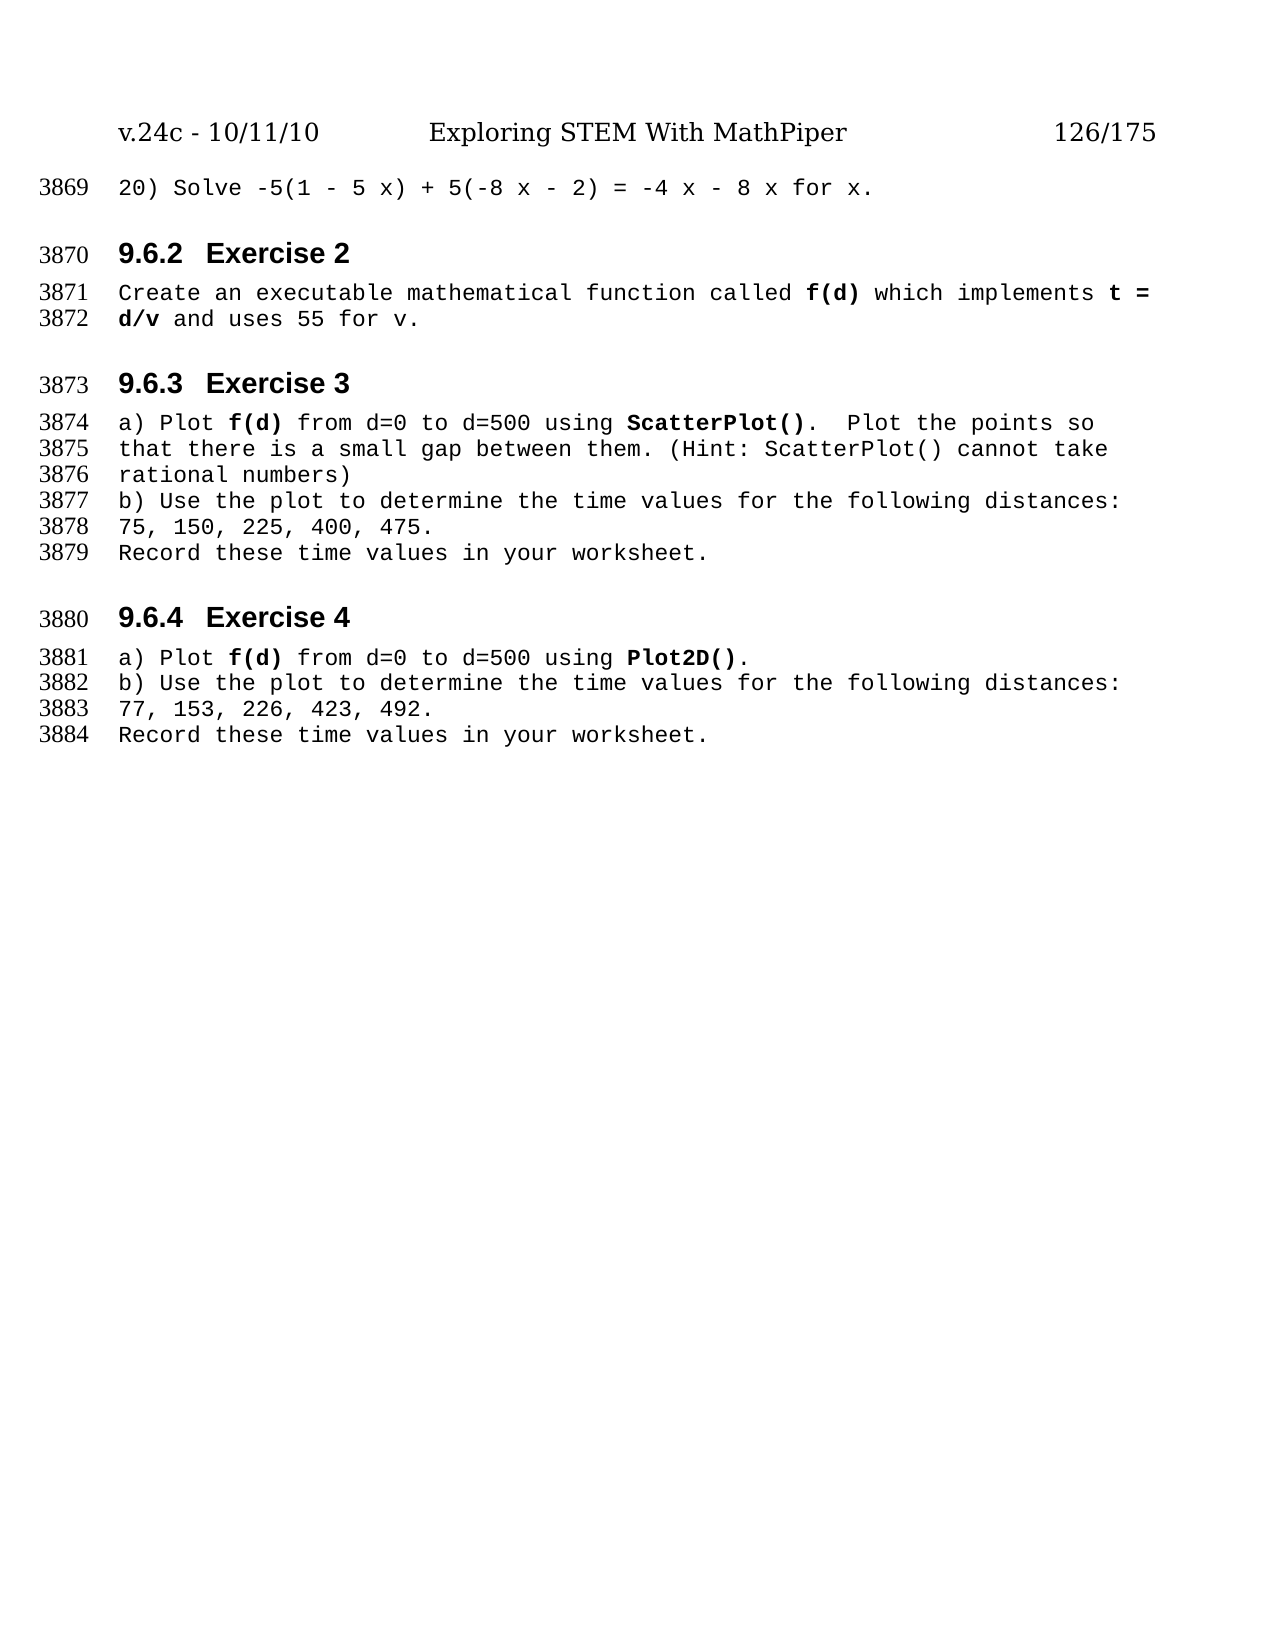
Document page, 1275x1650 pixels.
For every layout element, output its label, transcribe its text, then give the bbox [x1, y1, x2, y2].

text Create an executable mathematical function called f(d) which implements t = d/v and uses 55 for v. [118, 281, 1157, 333]
text 75, 150, 225, 400, 475. [118, 515, 1157, 541]
text Record these time values in your worksheet. [118, 724, 1157, 749]
subtitle Exercise 3 [118, 366, 1157, 400]
text a) Plot f(d) from d=0 to d=500 using ScatterPlot(). Plot the points so that there is a small gap between them. (Hint: ScatterPlot() cannot take rational numbers) [118, 412, 1157, 489]
text 77, 153, 226, 423, 492. [118, 698, 1157, 724]
text 20) Solve -5(1 - 5 x) + 5(-8 x - 2) = -4 x - 8 x for x. [118, 177, 1157, 203]
text b) Use the plot to determine the time values for the following distances: [118, 672, 1157, 698]
subtitle Exercise 2 [118, 236, 1157, 269]
text b) Use the plot to determine the time values for the following distances: [118, 489, 1157, 515]
text a) Plot f(d) from d=0 to d=500 using Plot2D(). [118, 646, 1157, 672]
text Record these time values in your worksheet. [118, 541, 1157, 567]
subtitle Exercise 4 [118, 600, 1157, 634]
